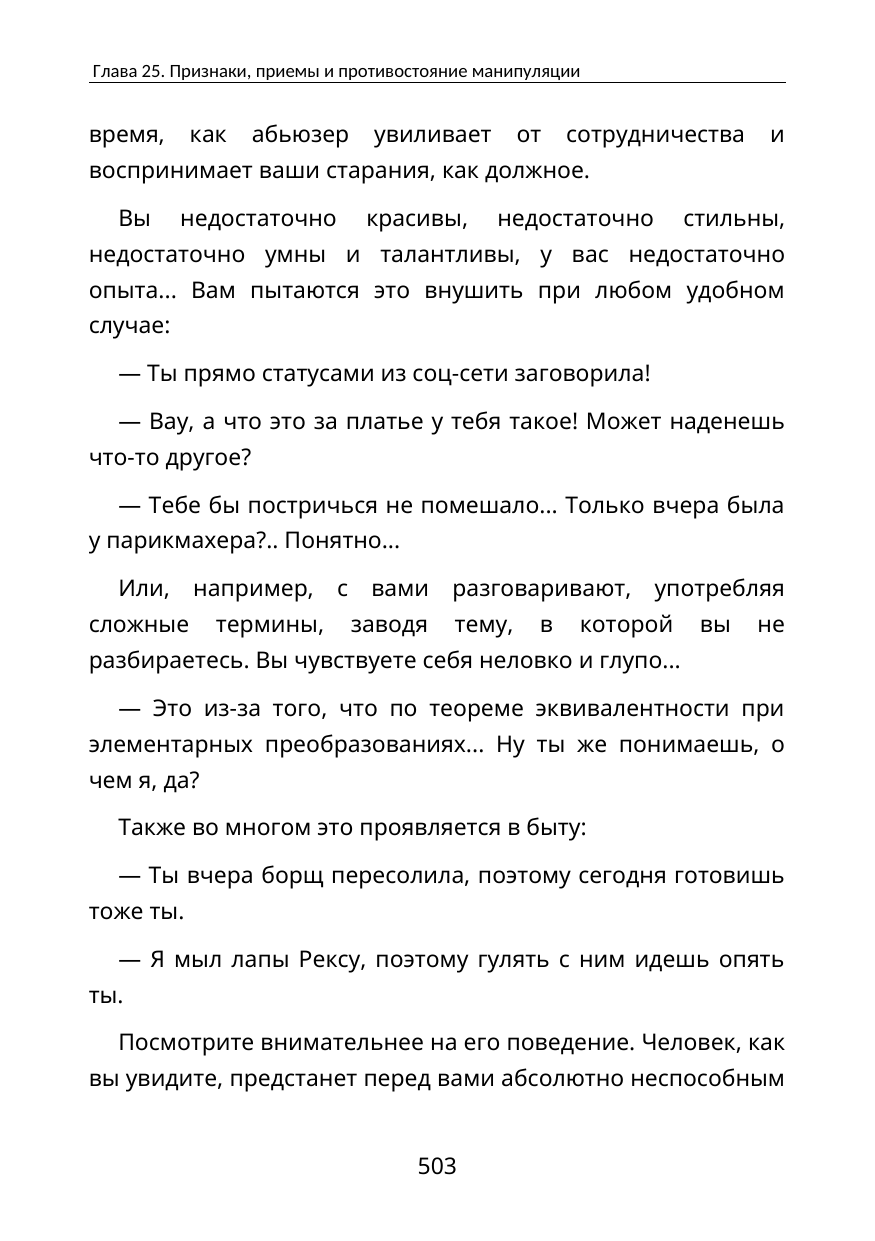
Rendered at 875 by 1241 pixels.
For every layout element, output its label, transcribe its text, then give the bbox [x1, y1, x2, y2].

text — Тебе бы постричься не помешало... Только вчера была у парикмахера?.. Понятно... [88, 488, 786, 556]
text — Это из-за того, что по теореме эквивалентности при элементарных преобразованиях... Ну ты же понимаешь, о чем я, да? [88, 692, 786, 795]
text — Я мыл лапы Рексу, поэтому гулять с ним идешь опять ты. [88, 943, 786, 1010]
text — Ты вчера борщ пересолила, поэтому сегодня готовишь тоже ты. [88, 859, 786, 926]
text — Вау, а что это за платье у тебя такое! Может наденешь что-то другое? [88, 405, 786, 472]
text Или, например, с вами разговаривают, употребляя сложные термины, заводя тему, в которой вы не разбираетесь. Вы чувствуете себя неловко и глупо... [88, 572, 786, 675]
text Посмотрите внимательнее на его поведение. Человек, как вы увидите, предстанет перед вами абсолютно неспособным [88, 1026, 786, 1093]
text Также во многом это проявляется в быту: [88, 811, 786, 843]
text Вы недостаточно красивы, недостаточно стильны, недостаточно умны и талантливы, у вас недостаточно опыта... Вам пытаются это внушить при любом удобном случае: [88, 202, 786, 341]
text — Ты прямо статусами из соц-сети заговорила! [88, 357, 786, 388]
text время, как абьюзер увиливает от сотрудничества и воспринимает ваши старания, как должное. [88, 118, 786, 185]
